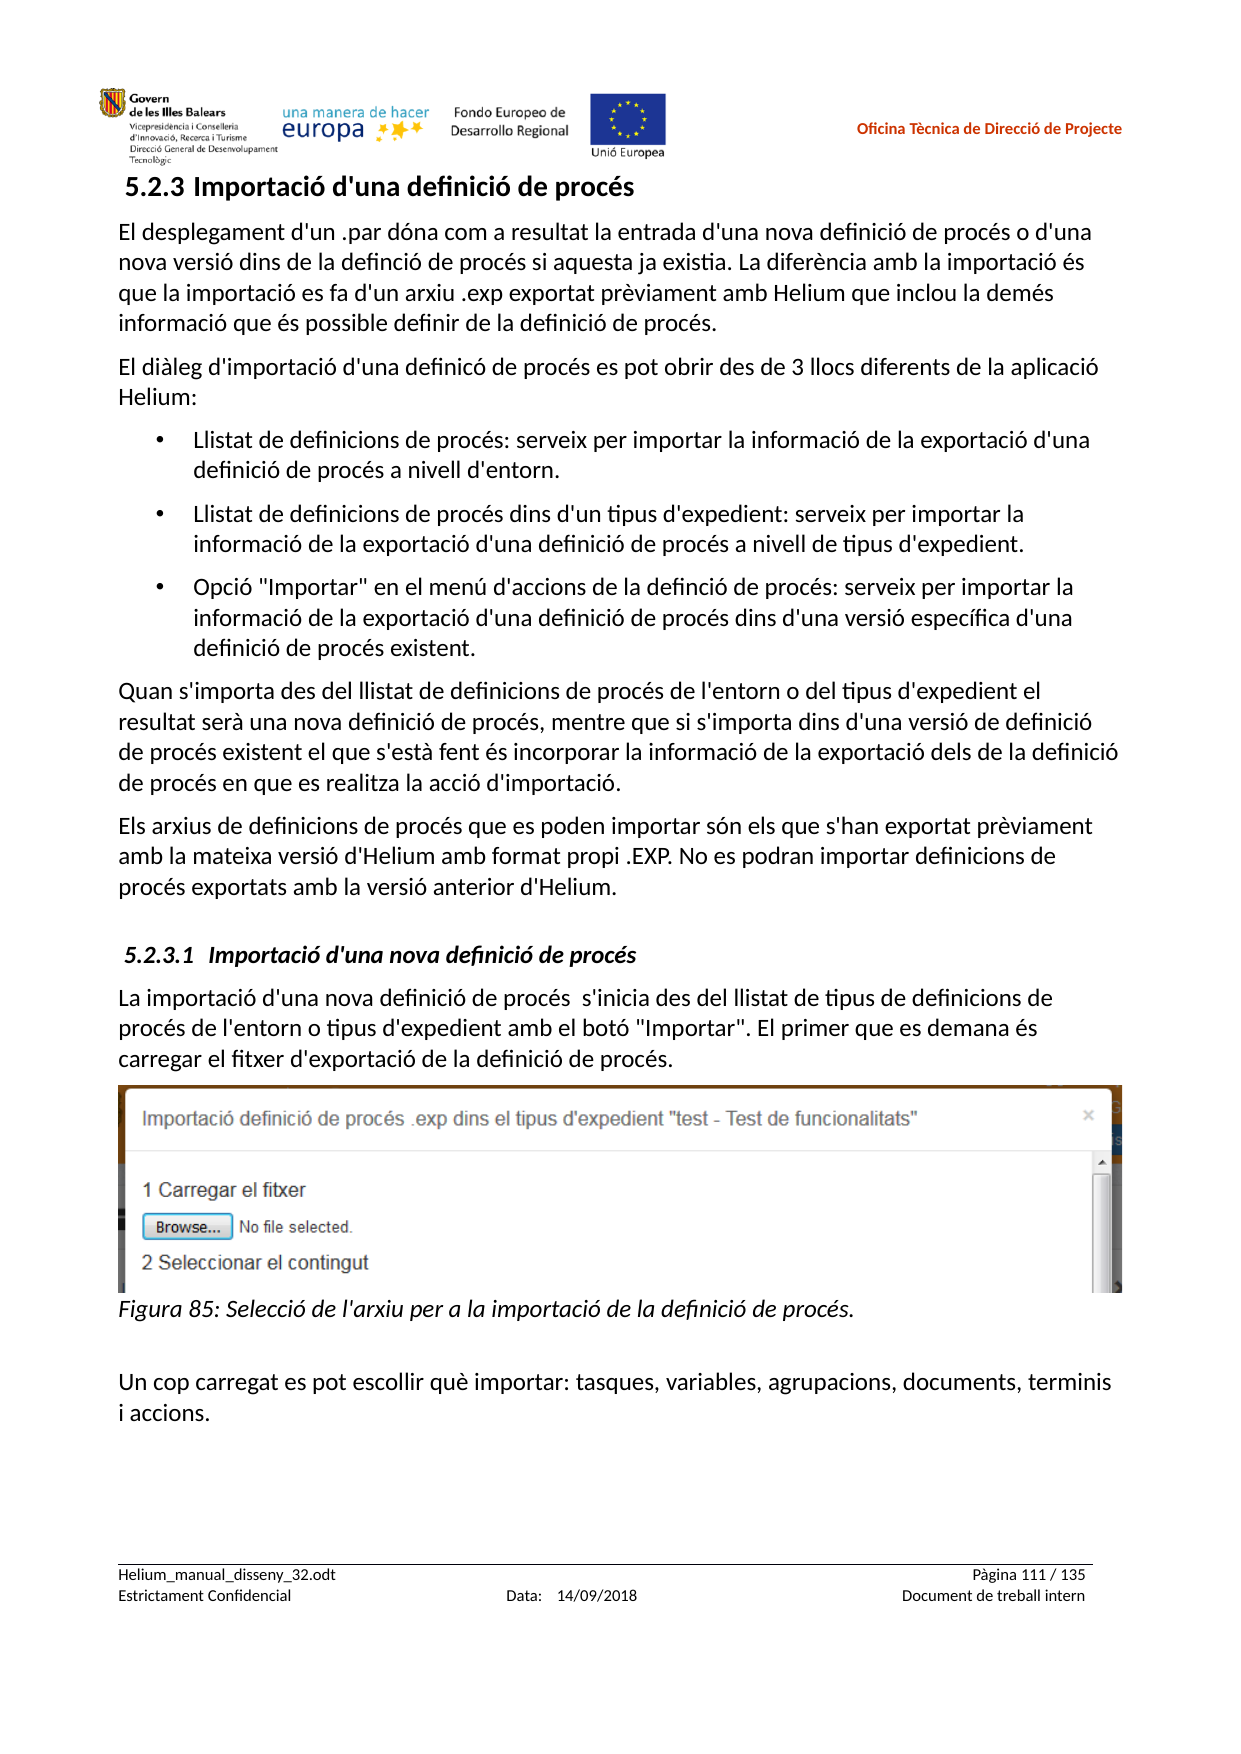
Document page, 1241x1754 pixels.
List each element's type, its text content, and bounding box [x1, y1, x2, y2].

text La importació d'una nova definició de procés s'inicia des del llistat de tipus de definicions de procés de l'entorn o tipus d'expedient amb el botó "Importar". El primer que es demana és carregar el fitxer d'exportació de la definició de procés. [118, 982, 1122, 1073]
subtitle Importació d'una nova definició de procés [118, 939, 1122, 969]
subtitle Importació d'una definició de procés [118, 168, 1122, 203]
text Quan s'importa des del llistat de definicions de procés de l'entorn o del tipus d'expedient el resultat serà una nova definició de procés, mentre que si s'importa dins d'una versió de definició de procés existent el que s'està fent és incorporar la informació de la exportació dels de la definició de procés en que es realitza la acció d'importació. [118, 675, 1122, 797]
list Llistat de definicions de procés dins d'un tipus d'expedient: serveix per importar la informació de la exportació d'una definició de procés a nivell de tipus d'expedient. [156, 498, 1122, 559]
list Opció "Importar" en el menú d'accions de la definció de procés: serveix per importar la informació de la exportació d'una definició de procés dins d'una versió específica d'una definició de procés existent. [156, 571, 1122, 663]
picture [118, 1085, 1123, 1293]
text El desplegament d'un .par dóna com a resultat la entrada d'una nova definició de procés o d'una nova versió dins de la definció de procés si aquesta ja existia. La diferència amb la importació és que la importació es fa d'un arxiu .exp exportat prèviament amb Helium que inclou la demés informació que és possible definir de la definició de procés. [118, 216, 1122, 338]
text Figura 85: Selecció de l'arxiu per a la importació de la definició de procés. [118, 1293, 1122, 1323]
text Un cop carregat es pot escollir què importar: tasques, variables, agrupacions, documents, terminis i accions. [118, 1366, 1122, 1427]
text El diàleg d'importació d'una definicó de procés es pot obrir des de 3 llocs diferents de la aplicació Helium: [118, 351, 1122, 412]
list Llistat de definicions de procés: serveix per importar la informació de la exportació d'una definició de procés a nivell d'entorn. [156, 424, 1122, 485]
picture [99, 87, 668, 166]
text Els arxius de definicions de procés que es poden importar són els que s'han exportat prèviament amb la mateixa versió d'Helium amb format propi .EXP. No es podran importar definicions de procés exportats amb la versió anterior d'Helium. [118, 810, 1122, 901]
